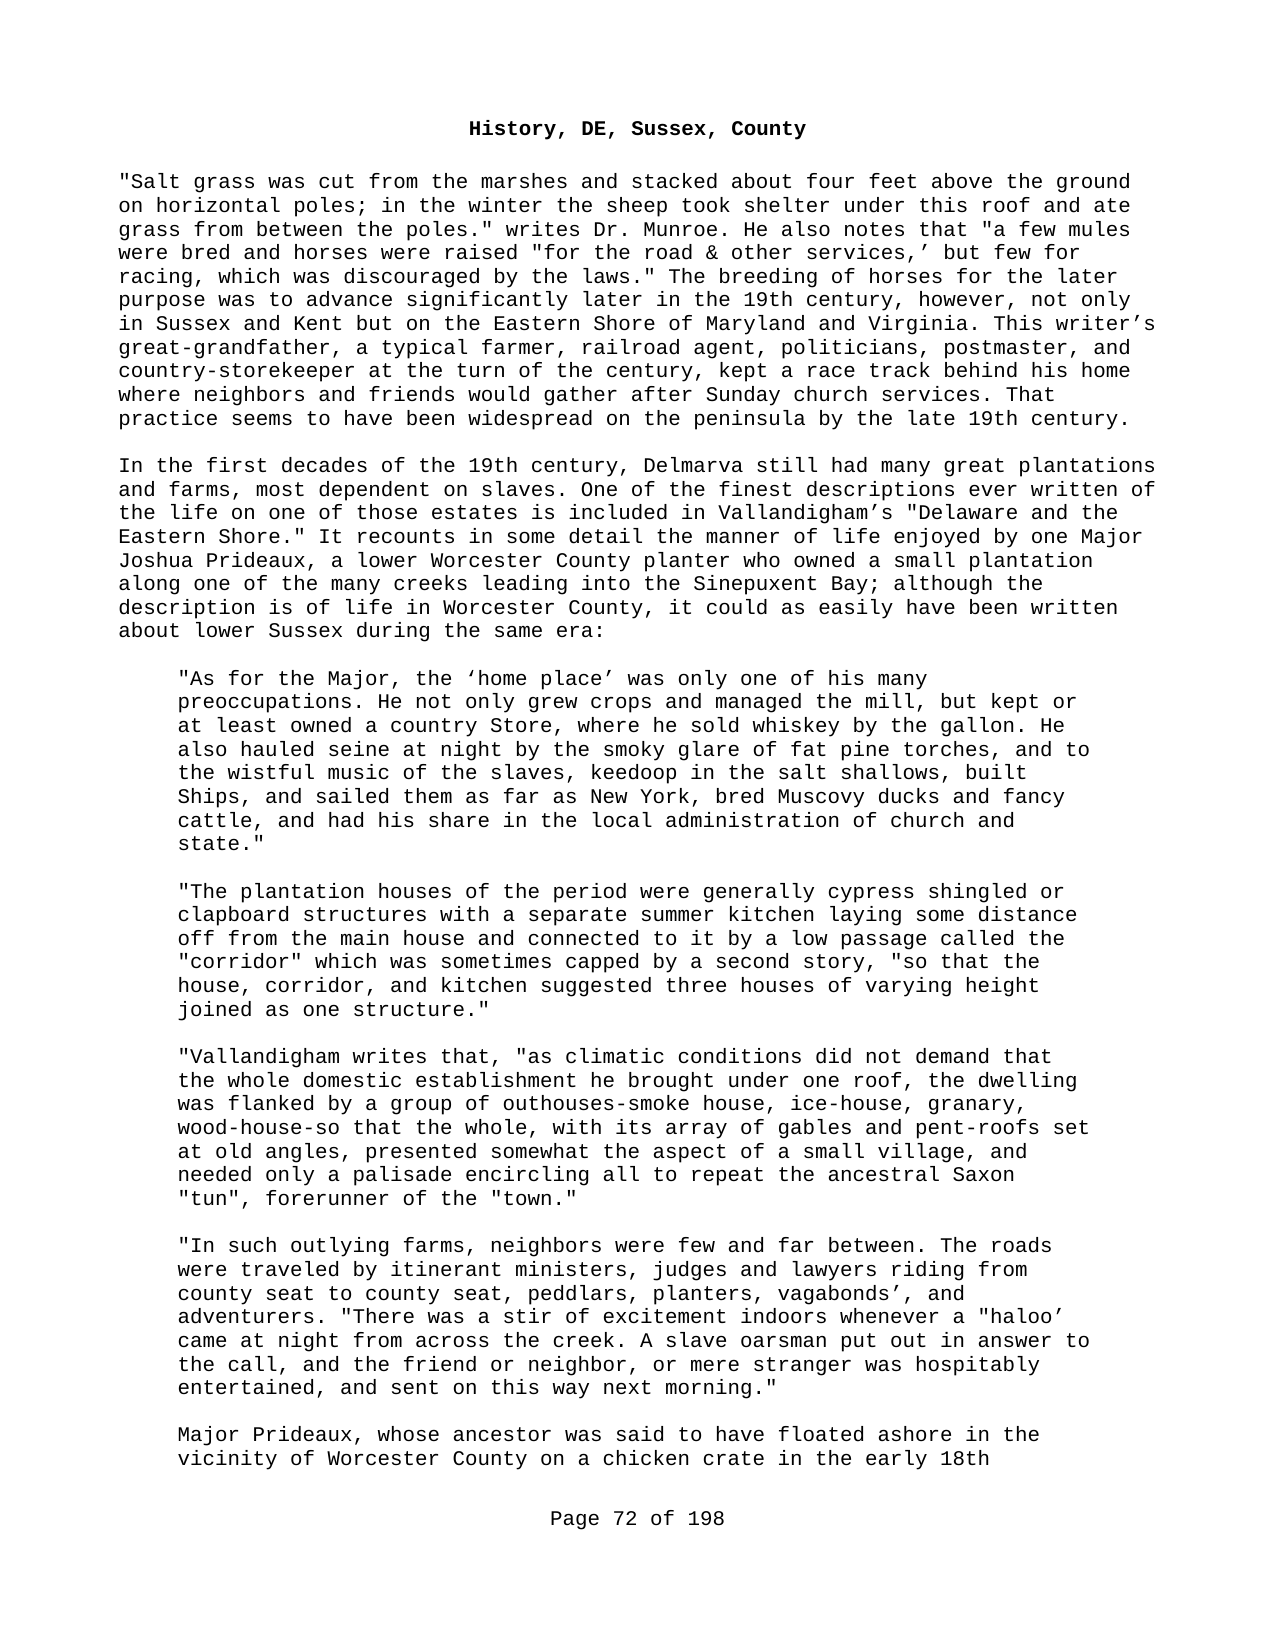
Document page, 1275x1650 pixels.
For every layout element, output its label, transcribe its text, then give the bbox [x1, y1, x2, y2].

text "In such outlying farms, neighbors were few and far between. The roads were traveled by itinerant ministers, judges and lawyers riding from county seat to county seat, peddlars, planters, vagabonds’, and adventurers. "There was a stir of excitement indoors whenever a "haloo’ came at night from across the creek. A slave oarsman put out in answer to the call, and the friend or neighbor, or mere stranger was hospitably entertained, and sent on this way next morning." [177, 1235, 1098, 1401]
text In the first decades of the 19th century, Delmarva still had many great plantations and farms, most dependent on slaves. One of the finest descriptions ever written of the life on one of those estates is included in Vallandigham’s "Delaware and the Eastern Shore." It recounts in some detail the manner of life enjoyed by one Major Joshua Prideaux, a lower Worcester County planter who owned a small plantation along one of the many creeks leading into the Sinepuxent Bay; although the description is of life in Worcester County, it could as easily have been written about lower Sussex during the same era: [118, 455, 1157, 644]
text "The plantation houses of the period were generally cypress shingled or clapboard structures with a separate summer kitchen laying some distance off from the main house and connected to it by a low passage called the "corridor" which was sometimes capped by a second story, "so that the house, corridor, and kitchen suggested three houses of varying height joined as one structure." [177, 881, 1098, 1022]
text "Salt grass was cut from the marshes and stacked about four feet above the ground on horizontal poles; in the winter the sheep took shelter under this roof and ate grass from between the poles." writes Dr. Munroe. He also notes that "a few mules were bred and horses were raised "for the road & other services,’ but few for racing, which was discouraged by the laws." The breeding of horses for the later purpose was to advance significantly later in the 19th century, however, not only in Sussex and Kent but on the Eastern Shore of Maryland and Virginia. This writer’s great-grandfather, a typical farmer, railroad agent, politicians, postmaster, and country-storekeeper at the turn of the century, kept a race track behind his home where neighbors and friends would gather after Sunday church services. That practice seems to have been widespread on the peninsula by the late 19th century. [118, 171, 1157, 431]
text Major Prideaux, whose ancestor was said to have floated ashore in the vicinity of Worcester County on a chicken crate in the early 18th [177, 1424, 1098, 1472]
text "As for the Major, the ‘home place’ was only one of his many preoccupations. He not only grew crops and managed the mill, but kept or at least owned a country Store, where he sold whiskey by the gallon. He also hauled seine at night by the smoky glare of fat pine torches, and to the wistful music of the slaves, keedoop in the salt shallows, built Ships, and sailed them as far as New York, bred Muscovy ducks and fancy cattle, and had his share in the local administration of church and state." [177, 668, 1098, 857]
text "Vallandigham writes that, "as climatic conditions did not demand that the whole domestic establishment he brought under one roof, the dwelling was flanked by a group of outhouses-smoke house, ice-house, granary, wood-house-so that the whole, with its array of gables and pent-roofs set at old angles, presented somewhat the aspect of a small village, and needed only a palisade encircling all to repeat the ancestral Saxon "tun", forerunner of the "town." [177, 1046, 1098, 1212]
